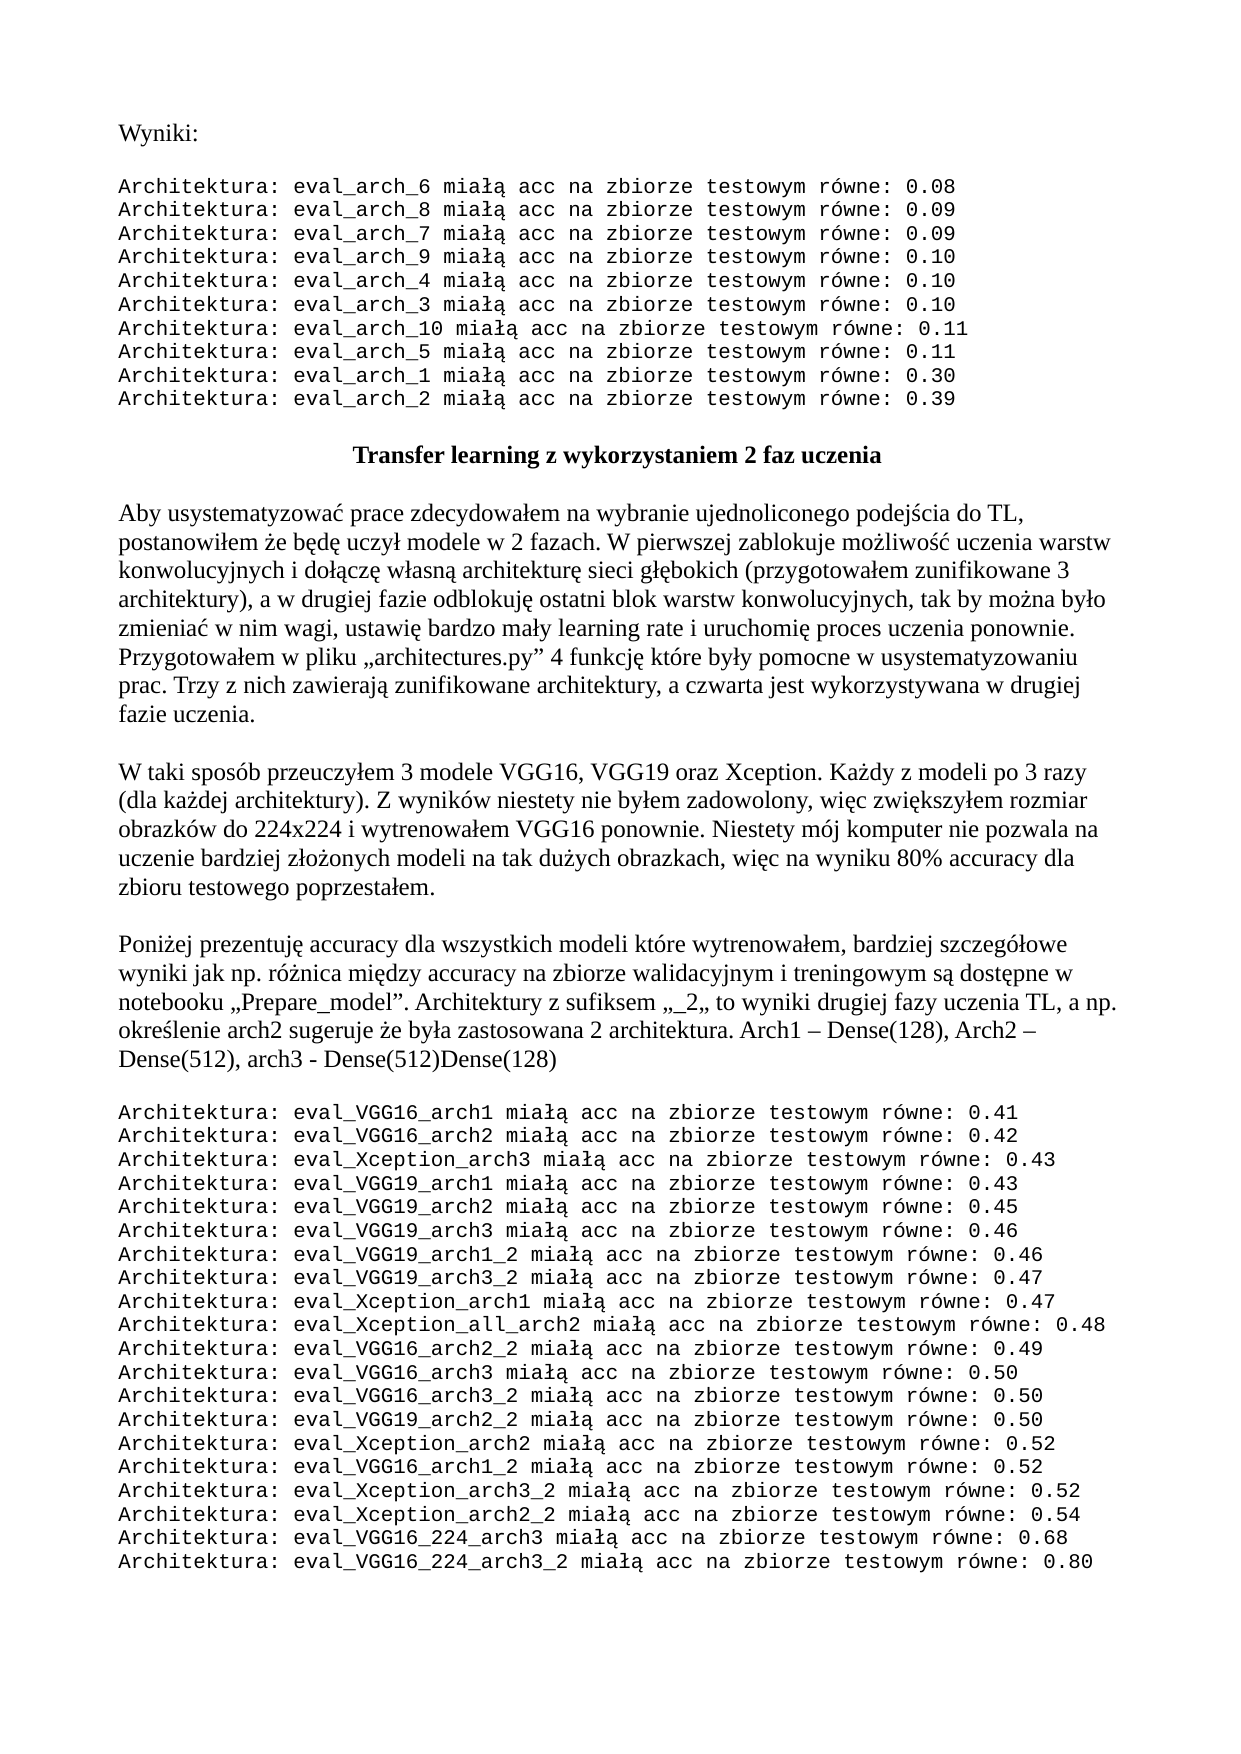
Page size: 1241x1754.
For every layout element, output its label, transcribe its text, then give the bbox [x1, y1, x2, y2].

text Architektura: eval_VGG16_arch2 miałą acc na zbiorze testowym równe: 0.42 [118, 1125, 1122, 1149]
text Architektura: eval_arch_2 miałą acc na zbiorze testowym równe: 0.39 [118, 388, 1122, 412]
text Architektura: eval_VGG16_arch3_2 miałą acc na zbiorze testowym równe: 0.50 [118, 1385, 1122, 1409]
text W taki sposób przeuczyłem 3 modele VGG16, VGG19 oraz Xception. Każdy z modeli po 3 razy (dla każdej architektury). Z wyników niestety nie byłem zadowolony, więc zwiększyłem rozmiar obrazków do 224x224 i wytrenowałem VGG16 ponownie. Niestety mój komputer nie pozwala na uczenie bardziej złożonych modeli na tak dużych obrazkach, więc na wyniku 80% accuracy dla zbioru testowego poprzestałem. [118, 757, 1122, 900]
text Architektura: eval_VGG19_arch3 miałą acc na zbiorze testowym równe: 0.46 [118, 1220, 1122, 1243]
text Architektura: eval_VGG16_arch2_2 miałą acc na zbiorze testowym równe: 0.49 [118, 1338, 1122, 1362]
text Architektura: eval_VGG16_224_arch3_2 miałą acc na zbiorze testowym równe: 0.80 [118, 1551, 1122, 1574]
text Architektura: eval_arch_7 miałą acc na zbiorze testowym równe: 0.09 [118, 223, 1122, 247]
text Architektura: eval_arch_8 miałą acc na zbiorze testowym równe: 0.09 [118, 199, 1122, 223]
text Architektura: eval_arch_6 miałą acc na zbiorze testowym równe: 0.08 [118, 176, 1122, 199]
text Aby usystematyzować prace zdecydowałem na wybranie ujednoliconego podejścia do TL, postanowiłem że będę uczył modele w 2 fazach. W pierwszej zablokuje możliwość uczenia warstw konwolucyjnych i dołączę własną architekturę sieci głębokich (przygotowałem zunifikowane 3 architektury), a w drugiej fazie odblokuję ostatni blok warstw konwolucyjnych, tak by można było zmieniać w nim wagi, ustawię bardzo mały learning rate i uruchomię proces uczenia ponownie. [118, 469, 1122, 642]
text Architektura: eval_VGG16_arch1 miałą acc na zbiorze testowym równe: 0.41 [118, 1102, 1122, 1125]
text Architektura: eval_Xception_arch2_2 miałą acc na zbiorze testowym równe: 0.54 [118, 1504, 1122, 1527]
text Architektura: eval_arch_4 miałą acc na zbiorze testowym równe: 0.10 [118, 270, 1122, 294]
text Architektura: eval_arch_1 miałą acc na zbiorze testowym równe: 0.30 [118, 365, 1122, 388]
text Architektura: eval_Xception_arch1 miałą acc na zbiorze testowym równe: 0.47 [118, 1291, 1122, 1314]
text Architektura: eval_arch_5 miałą acc na zbiorze testowym równe: 0.11 [118, 341, 1122, 365]
text Architektura: eval_VGG19_arch3_2 miałą acc na zbiorze testowym równe: 0.47 [118, 1267, 1122, 1291]
text Transfer learning z wykorzystaniem 2 faz uczenia [118, 440, 1122, 469]
text Architektura: eval_Xception_arch3 miałą acc na zbiorze testowym równe: 0.43 [118, 1149, 1122, 1173]
text Architektura: eval_VGG16_arch3 miałą acc na zbiorze testowym równe: 0.50 [118, 1362, 1122, 1385]
text Architektura: eval_arch_9 miałą acc na zbiorze testowym równe: 0.10 [118, 247, 1122, 270]
text Architektura: eval_arch_10 miałą acc na zbiorze testowym równe: 0.11 [118, 317, 1122, 341]
text Wyniki: [118, 118, 1122, 147]
text Architektura: eval_VGG19_arch2 miałą acc na zbiorze testowym równe: 0.45 [118, 1196, 1122, 1220]
text Przygotowałem w pliku „architectures.py” 4 funkcję które były pomocne w usystematyzowaniu prac. Trzy z nich zawierają zunifikowane architektury, a czwarta jest wykorzystywana w drugiej fazie uczenia. [118, 642, 1122, 728]
text Architektura: eval_VGG16_arch1_2 miałą acc na zbiorze testowym równe: 0.52 [118, 1456, 1122, 1480]
text Architektura: eval_Xception_all_arch2 miałą acc na zbiorze testowym równe: 0.48 [118, 1314, 1122, 1338]
text Architektura: eval_VGG19_arch2_2 miałą acc na zbiorze testowym równe: 0.50 [118, 1409, 1122, 1433]
text Architektura: eval_VGG19_arch1 miałą acc na zbiorze testowym równe: 0.43 [118, 1173, 1122, 1196]
text Architektura: eval_VGG16_224_arch3 miałą acc na zbiorze testowym równe: 0.68 [118, 1527, 1122, 1551]
text Architektura: eval_Xception_arch3_2 miałą acc na zbiorze testowym równe: 0.52 [118, 1480, 1122, 1504]
text Architektura: eval_arch_3 miałą acc na zbiorze testowym równe: 0.10 [118, 294, 1122, 317]
text Architektura: eval_VGG19_arch1_2 miałą acc na zbiorze testowym równe: 0.46 [118, 1243, 1122, 1267]
text Architektura: eval_Xception_arch2 miałą acc na zbiorze testowym równe: 0.52 [118, 1433, 1122, 1456]
text Poniżej prezentuję accuracy dla wszystkich modeli które wytrenowałem, bardziej szczegółowe wyniki jak np. różnica między accuracy na zbiorze walidacyjnym i treningowym są dostępne w notebooku „Prepare_model”. Architektury z sufiksem „_2„ to wyniki drugiej fazy uczenia TL, a np. określenie arch2 sugeruje że była zastosowana 2 architektura. Arch1 – Dense(128), Arch2 – Dense(512), arch3 - Dense(512)Dense(128) [118, 929, 1122, 1073]
